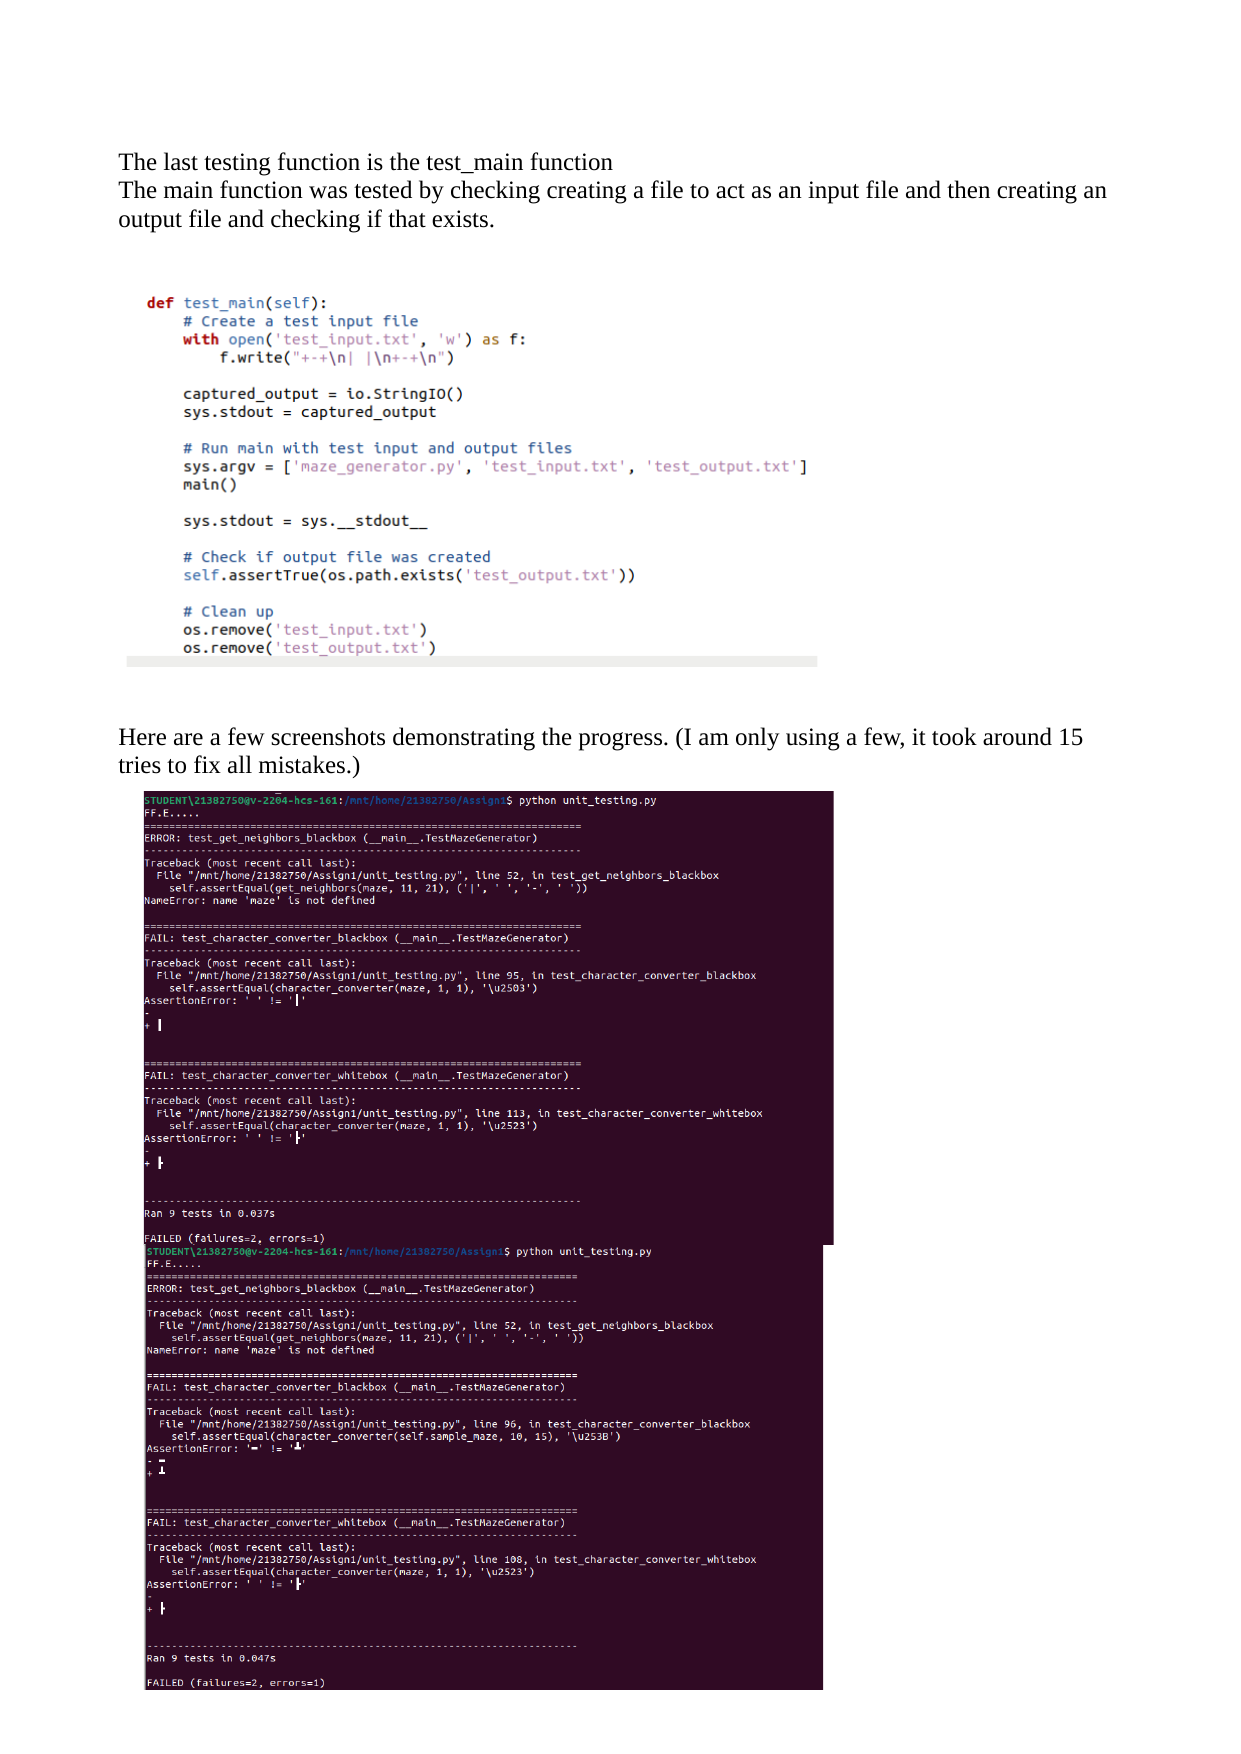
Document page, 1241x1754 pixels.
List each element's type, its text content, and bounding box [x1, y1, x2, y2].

picture [143, 791, 834, 1690]
text Here are a few screenshots demonstrating the progress. (I am only using a few, it took around 15 tries to fix all mistakes.) [118, 722, 1122, 779]
text The main function was tested by checking creating a file to act as an input file and then creating an output file and checking if that exists. [118, 176, 1122, 233]
text The last testing function is the test_main function [118, 147, 1122, 176]
picture [126, 286, 818, 667]
